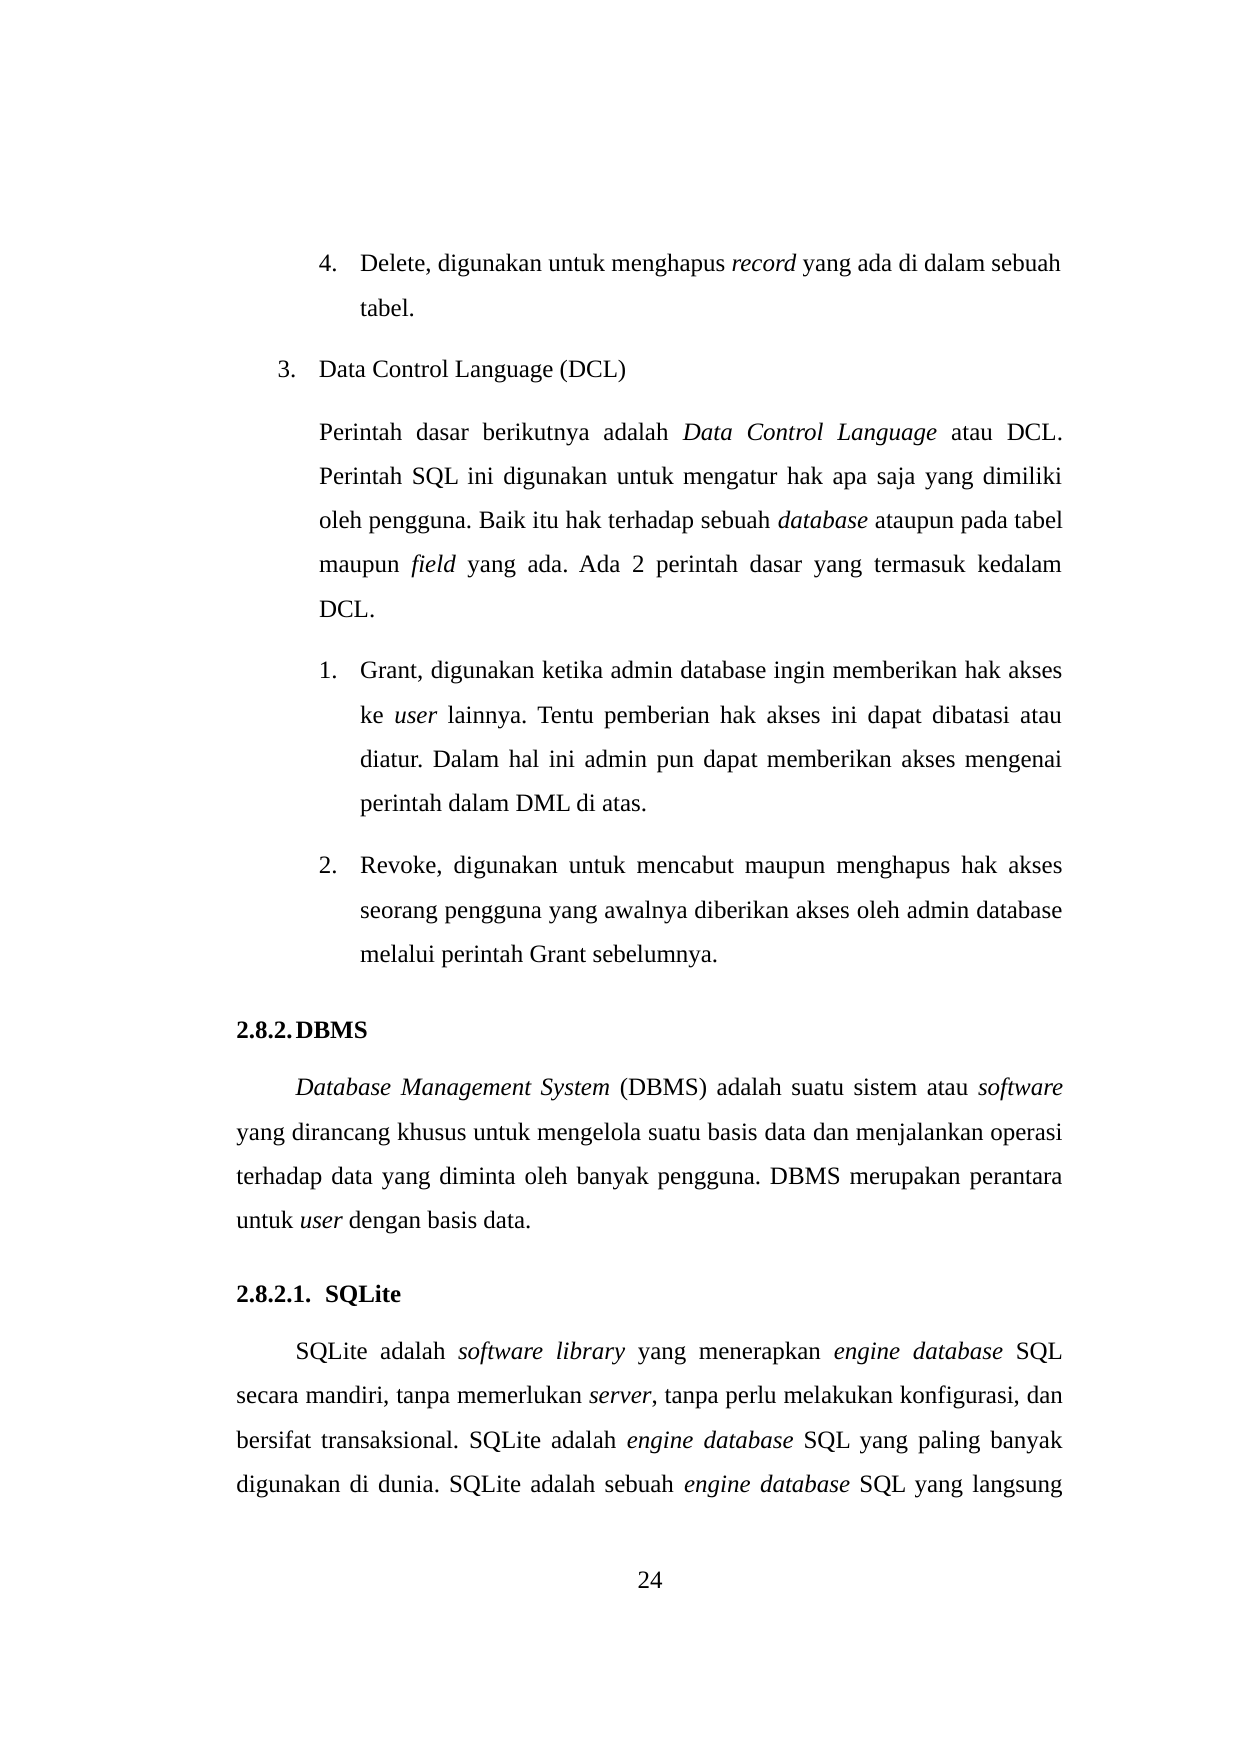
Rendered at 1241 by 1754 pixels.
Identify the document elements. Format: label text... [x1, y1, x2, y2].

text SQLite adalah software library yang menerapkan engine database SQL secara mandiri, tanpa memerlukan server, tanpa perlu melakukan konfigurasi, dan bersifat transaksional. SQLite adalah engine database SQL yang paling banyak digunakan di dunia. SQLite adalah sebuah engine database SQL yang langsung [236, 1324, 1063, 1501]
text Database Management System (DBMS) adalah suatu sistem atau software yang dirancang khusus untuk mengelola suatu basis data dan menjalankan operasi terhadap data yang diminta oleh banyak pengguna. DBMS merupakan perantara untuk user dengan basis data. [236, 1060, 1063, 1237]
list Data Control Language (DCL) [277, 342, 1063, 387]
list Grant, digunakan ketika admin database ingin memberikan hak akses ke user lainnya. Tentu pemberian hak akses ini dapat dibatasi atau diatur. Dalam hal ini admin pun dapat memberikan akses mengenai perintah dalam DML di atas. [319, 643, 1063, 821]
text Perintah dasar berikutnya adalah Data Control Language atau DCL. Perintah SQL ini digunakan untuk mengatur hak apa saja yang dimiliki oleh pengguna. Baik itu hak terhadap sebuah database ataupun pada tabel maupun field yang ada. Ada 2 perintah dasar yang termasuk kedalam DCL. [319, 404, 1063, 626]
list Revoke, digunakan untuk mencabut maupun menghapus hak akses seorang pengguna yang awalnya diberikan akses oleh admin database melalui perintah Grant sebelumnya. [319, 838, 1063, 971]
subtitle DBMS [236, 1003, 1063, 1048]
subtitle SQLite [236, 1267, 1063, 1312]
list Delete, digunakan untuk menghapus record yang ada di dalam sebuah tabel. [319, 236, 1063, 325]
